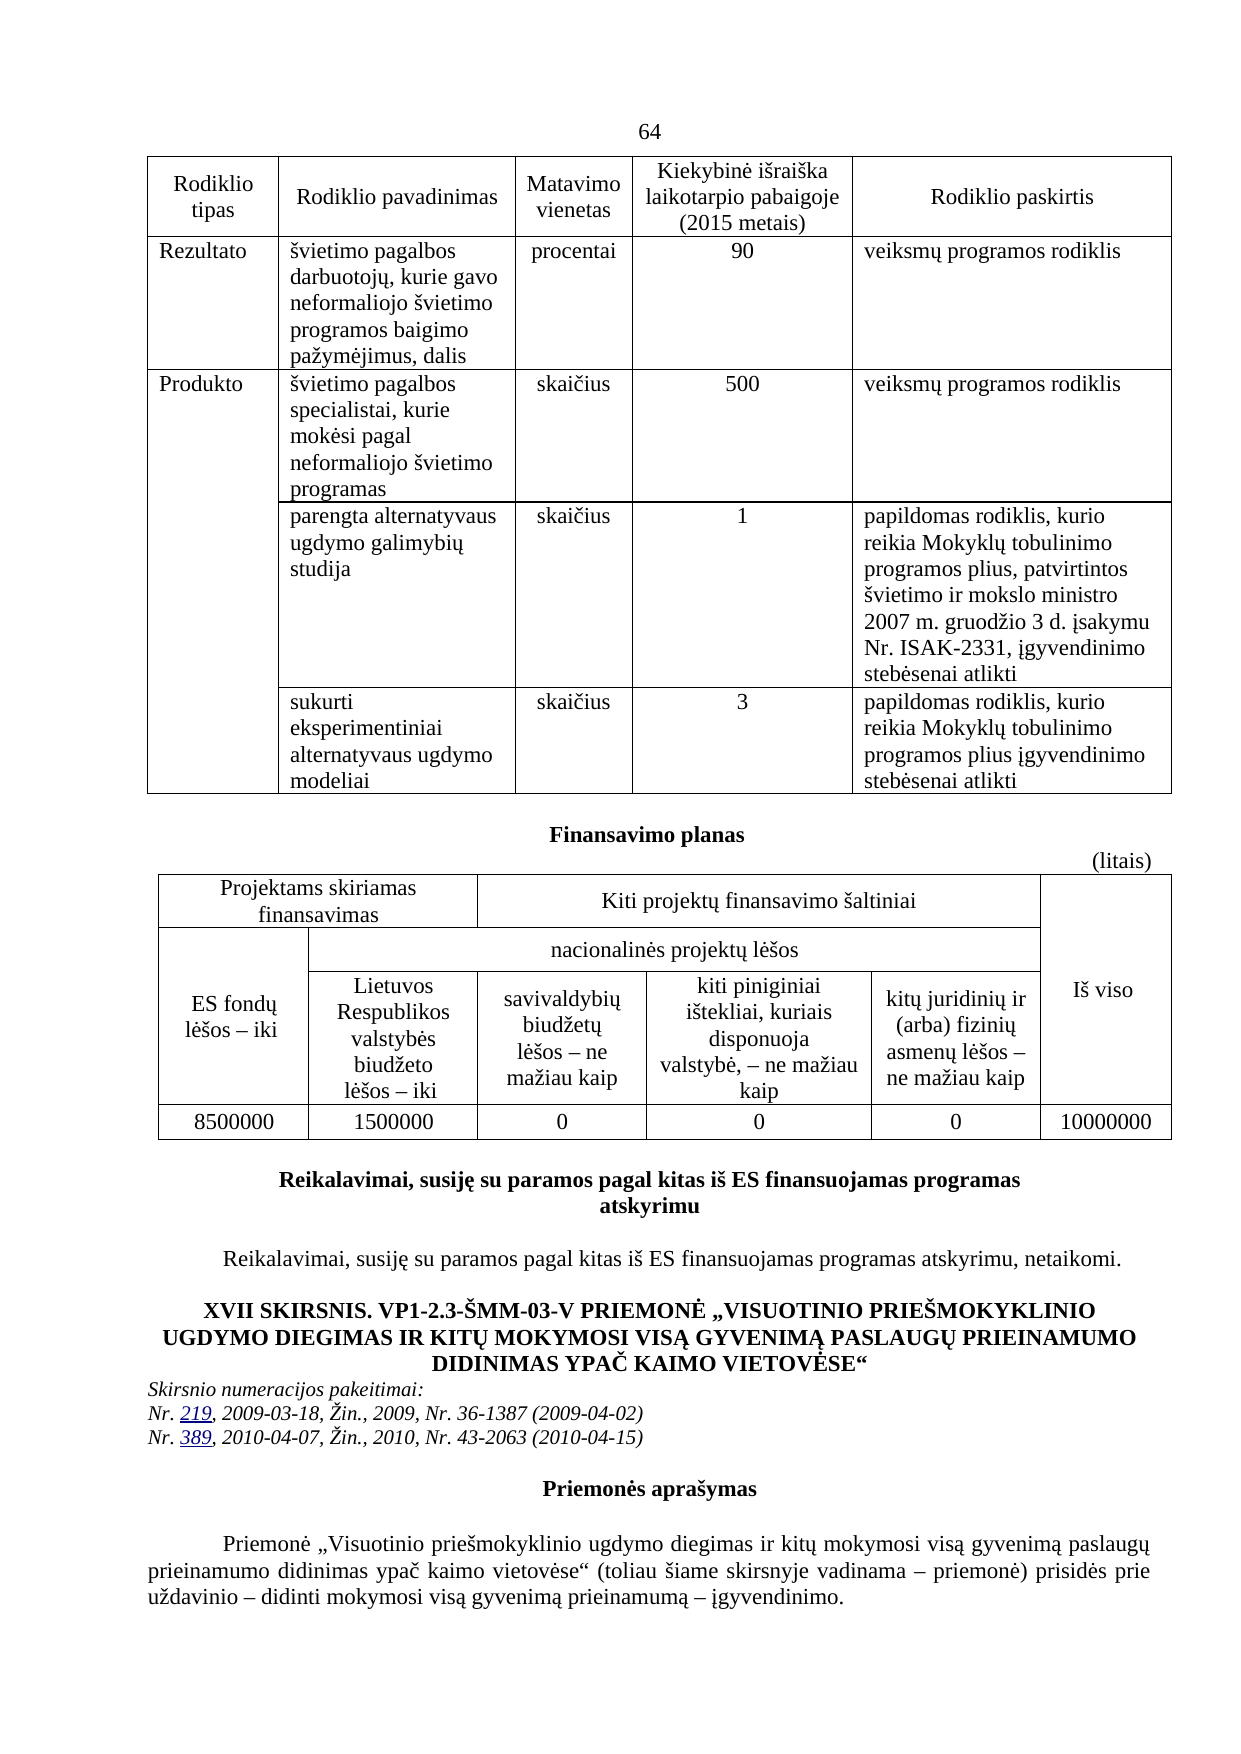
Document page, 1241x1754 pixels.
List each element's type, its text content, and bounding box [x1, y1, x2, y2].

table_header Rodiklio paskirtis [853, 157, 1171, 236]
table_header Kiekybinė išraiška laikotarpio pabaigoje (2015 metais) [633, 157, 852, 236]
table_cell 1500000 [309, 1105, 477, 1138]
subtitle XVII SKIRSNIS. VP1-2.3-ŠMM-03-V PRIEMONĖ „VISUOTINIO PRIEŠMOKYKLINIO UGDYMO DIEGIMAS IR KITŲ MOKYMOSI VISĄ GYVENIMĄ PASLAUGŲ PRIEINAMUMO DIDINIMAS YPAČ KAIMO VIETOVĖSE“ [148, 1298, 1152, 1377]
table_cell 1 [633, 503, 852, 687]
text Priemonės aprašymas [148, 1475, 1152, 1502]
table_cell sukurti eksperimentiniai alternatyvaus ugdymo modeliai [279, 688, 515, 793]
table_cell kitų juridinių ir (arba) fizinių asmenų lėšos – ne mažiau kaip [872, 972, 1040, 1104]
table_header Rodiklio tipas [148, 157, 278, 236]
table_cell 0 [872, 1105, 1040, 1138]
table_cell papildomas rodiklis, kurio reikia Mokyklų tobulinimo programos plius, patvirtintos švietimo ir mokslo ministro 2007 m. gruodžio 3 d. įsakymu Nr. ISAK-2331, įgyvendinimo stebėsenai atlikti [853, 503, 1171, 687]
text Reikalavimai, susiję su paramos pagal kitas iš ES finansuojamas programas atskyrimu [148, 1166, 1152, 1218]
table_cell kiti piniginiai ištekliai, kuriais disponuoja valstybė, – ne mažiau kaip [647, 972, 871, 1104]
table_cell švietimo pagalbos darbuotojų, kurie gavo neformaliojo švietimo programos baigimo pažymėjimus, dalis [279, 237, 515, 368]
table_cell Lietuvos Respublikos valstybės biudžeto lėšos – iki [309, 972, 477, 1104]
table_cell nacionalinės projektų lėšos [309, 928, 1040, 971]
text Reikalavimai, susiję su paramos pagal kitas iš ES finansuojamas programas atskyrimu, netaikomi. [148, 1245, 1152, 1271]
table_cell 90 [633, 237, 852, 368]
table_cell skaičius [516, 688, 632, 793]
table_cell skaičius [516, 503, 632, 687]
table_header Iš viso [1041, 875, 1171, 1104]
text Priemonė „Visuotinio priešmokyklinio ugdymo diegimas ir kitų mokymosi visą gyvenimą paslaugų prieinamumo didinimas ypač kaimo vietovėse“ (toliau šiame skirsnyje vadinama – priemonė) prisidės prie uždavinio – didinti mokymosi visą gyvenimą prieinamumą – įgyvendinimo. [148, 1530, 1152, 1609]
table_cell 10000000 [1041, 1105, 1171, 1138]
table_cell švietimo pagalbos specialistai, kurie mokėsi pagal neformaliojo švietimo programas [279, 370, 515, 501]
table_header Kiti projektų finansavimo šaltiniai [478, 875, 1040, 927]
text Nr. 219, 2009-03-18, Žin., 2009, Nr. 36-1387 (2009-04-02) [148, 1401, 1152, 1425]
table_cell 500 [633, 370, 852, 501]
table_cell Produkto [148, 370, 278, 793]
text Nr. 389, 2010-04-07, Žin., 2010, Nr. 43-2063 (2010-04-15) [148, 1425, 1152, 1449]
text (litais) [148, 847, 1152, 873]
text Finansavimo planas [148, 821, 1152, 847]
table_cell 0 [647, 1105, 871, 1138]
table_cell procentai [516, 237, 632, 368]
table_cell 3 [633, 688, 852, 793]
table_cell veiksmų programos rodiklis [853, 237, 1171, 368]
table_cell 8500000 [159, 1105, 308, 1138]
table_cell parengta alternatyvaus ugdymo galimybių studija [279, 503, 515, 687]
text Skirsnio numeracijos pakeitimai: [148, 1377, 1152, 1401]
table_header Rodiklio pavadinimas [279, 157, 515, 236]
table_cell veiksmų programos rodiklis [853, 370, 1171, 501]
table_cell papildomas rodiklis, kurio reikia Mokyklų tobulinimo programos plius įgyvendinimo stebėsenai atlikti [853, 688, 1171, 793]
table_cell ES fondų lėšos – iki [159, 928, 308, 1104]
table_cell Rezultato [148, 237, 278, 368]
table_cell 0 [478, 1105, 646, 1138]
table_header Matavimo vienetas [516, 157, 632, 236]
table_cell skaičius [516, 370, 632, 501]
table_header Projektams skiriamas finansavimas [159, 875, 477, 927]
table_cell savivaldybių biudžetų lėšos – ne mažiau kaip [478, 972, 646, 1104]
